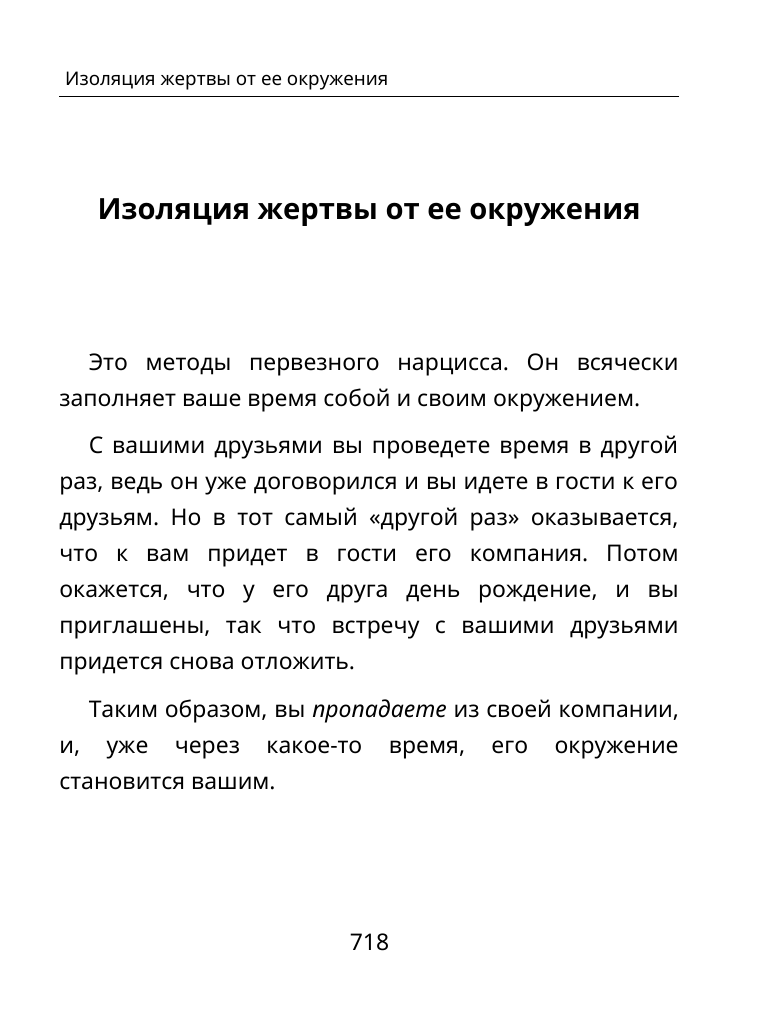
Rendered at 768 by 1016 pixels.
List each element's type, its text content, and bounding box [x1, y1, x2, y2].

text Таким образом, вы пропадаете из своей компании, и, уже через какое-то время, его окружение становится вашим. [59, 693, 679, 796]
text С вашими друзьями вы проведете время в другой раз, ведь он уже договорился и вы идете в гости к его друзьям. Но в тот самый «другой раз» оказывается, что к вам придет в гости его компания. Потом окажется, что у его друга день рождение, и вы приглашены, так что встречу с вашими друзьями придется снова отложить. [59, 429, 679, 676]
subtitle Изоляция жертвы от ее окружения [59, 185, 679, 228]
text Это методы первезного нарцисса. Он всячески заполняет ваше время собой и своим окружением. [59, 346, 679, 413]
